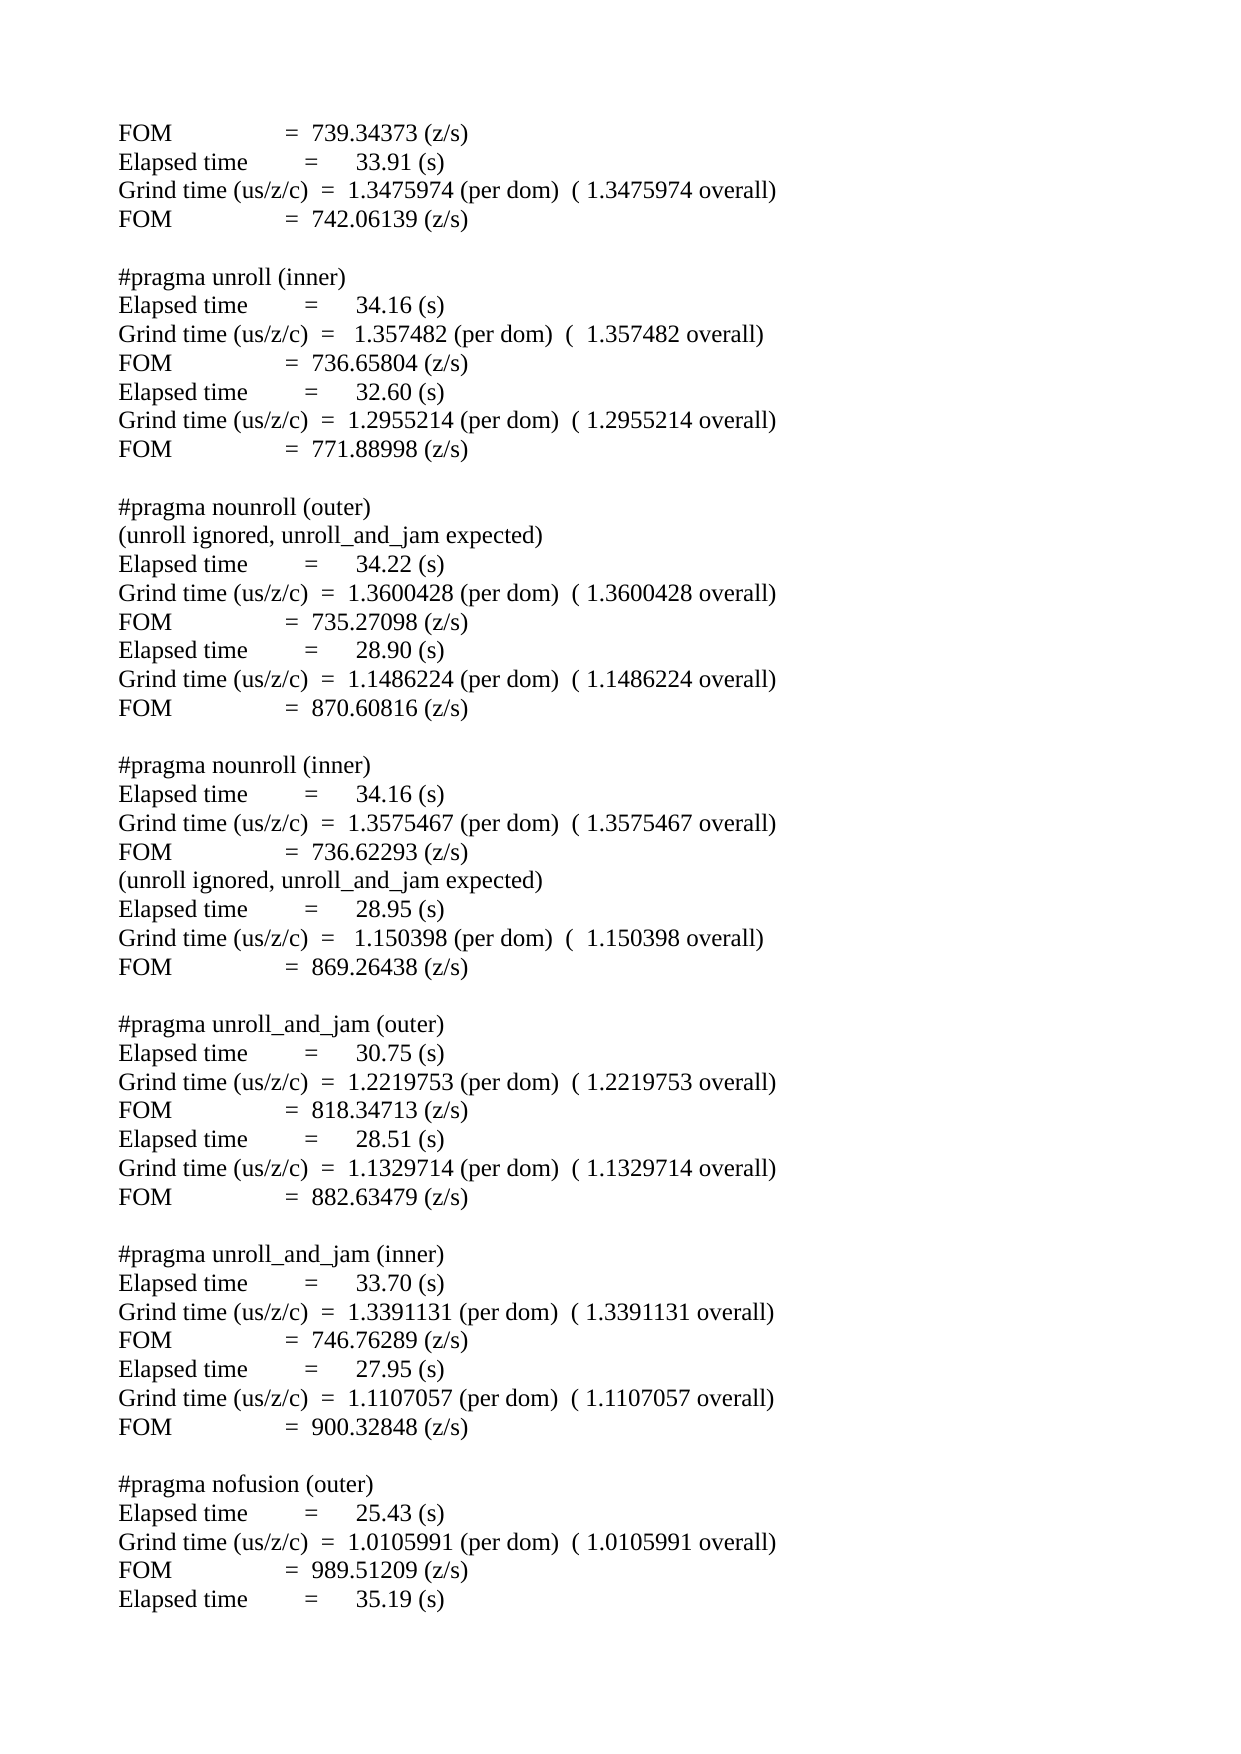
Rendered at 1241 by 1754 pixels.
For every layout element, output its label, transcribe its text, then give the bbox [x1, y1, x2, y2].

text Elapsed time = 30.75 (s) [118, 1038, 1122, 1067]
text Grind time (us/z/c) = 1.2219753 (per dom) ( 1.2219753 overall) [118, 1067, 1122, 1096]
text Elapsed time = 27.95 (s) [118, 1354, 1122, 1383]
text Grind time (us/z/c) = 1.3600428 (per dom) ( 1.3600428 overall) [118, 578, 1122, 607]
text #pragma nounroll (inner) [118, 751, 1122, 779]
text #pragma nounroll (outer) [118, 492, 1122, 521]
text #pragma unroll_and_jam (inner) [118, 1239, 1122, 1268]
text Elapsed time = 33.91 (s) [118, 147, 1122, 176]
text FOM = 989.51209 (z/s) [118, 1556, 1122, 1584]
text Elapsed time = 34.16 (s) [118, 291, 1122, 319]
text (unroll ignored, unroll_and_jam expected) [118, 866, 1122, 894]
text Elapsed time = 35.19 (s) [118, 1584, 1122, 1613]
text FOM = 746.76289 (z/s) [118, 1326, 1122, 1354]
text #pragma unroll (inner) [118, 262, 1122, 291]
text Grind time (us/z/c) = 1.1486224 (per dom) ( 1.1486224 overall) [118, 664, 1122, 693]
text FOM = 882.63479 (z/s) [118, 1182, 1122, 1211]
text FOM = 742.06139 (z/s) [118, 204, 1122, 233]
text Grind time (us/z/c) = 1.2955214 (per dom) ( 1.2955214 overall) [118, 406, 1122, 434]
text FOM = 818.34713 (z/s) [118, 1096, 1122, 1124]
text #pragma nofusion (outer) [118, 1469, 1122, 1498]
text Grind time (us/z/c) = 1.3475974 (per dom) ( 1.3475974 overall) [118, 176, 1122, 204]
text Elapsed time = 32.60 (s) [118, 377, 1122, 406]
text Grind time (us/z/c) = 1.3391131 (per dom) ( 1.3391131 overall) [118, 1297, 1122, 1326]
text Grind time (us/z/c) = 1.150398 (per dom) ( 1.150398 overall) [118, 923, 1122, 952]
text Grind time (us/z/c) = 1.357482 (per dom) ( 1.357482 overall) [118, 319, 1122, 348]
text (unroll ignored, unroll_and_jam expected) [118, 521, 1122, 549]
text FOM = 739.34373 (z/s) [118, 118, 1122, 147]
text Elapsed time = 28.90 (s) [118, 636, 1122, 664]
text Grind time (us/z/c) = 1.0105991 (per dom) ( 1.0105991 overall) [118, 1527, 1122, 1556]
text FOM = 771.88998 (z/s) [118, 434, 1122, 463]
text Elapsed time = 25.43 (s) [118, 1498, 1122, 1527]
text Grind time (us/z/c) = 1.1329714 (per dom) ( 1.1329714 overall) [118, 1153, 1122, 1182]
text Grind time (us/z/c) = 1.3575467 (per dom) ( 1.3575467 overall) [118, 808, 1122, 837]
text FOM = 900.32848 (z/s) [118, 1412, 1122, 1441]
text Elapsed time = 28.95 (s) [118, 894, 1122, 923]
text FOM = 869.26438 (z/s) [118, 952, 1122, 981]
text #pragma unroll_and_jam (outer) [118, 1009, 1122, 1038]
text FOM = 870.60816 (z/s) [118, 693, 1122, 722]
text Elapsed time = 34.16 (s) [118, 779, 1122, 808]
text Elapsed time = 33.70 (s) [118, 1268, 1122, 1297]
text Elapsed time = 28.51 (s) [118, 1124, 1122, 1153]
text FOM = 736.65804 (z/s) [118, 348, 1122, 377]
text FOM = 735.27098 (z/s) [118, 607, 1122, 636]
text Elapsed time = 34.22 (s) [118, 549, 1122, 578]
text FOM = 736.62293 (z/s) [118, 837, 1122, 866]
text Grind time (us/z/c) = 1.1107057 (per dom) ( 1.1107057 overall) [118, 1383, 1122, 1412]
